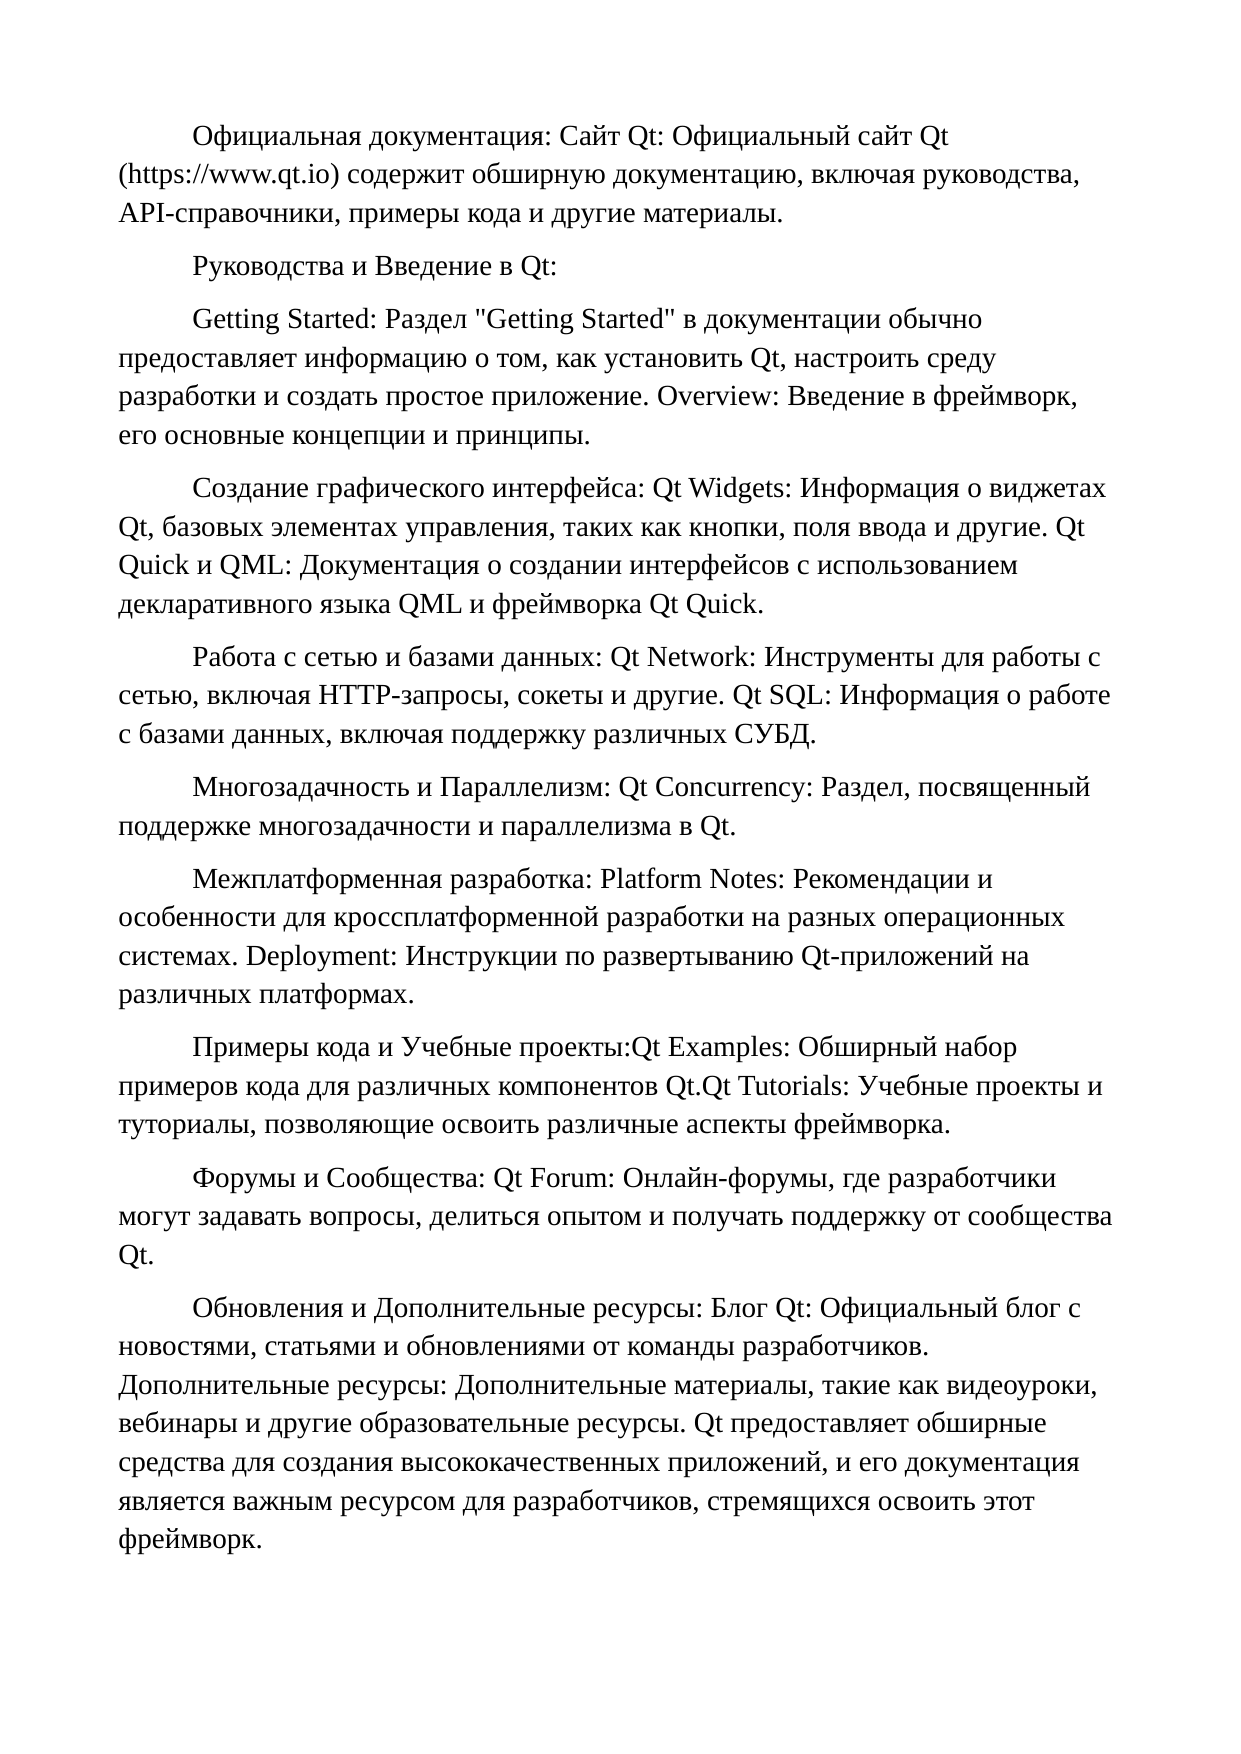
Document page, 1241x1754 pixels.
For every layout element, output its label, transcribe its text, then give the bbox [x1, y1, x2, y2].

text Getting Started: Раздел "Getting Started" в документации обычно предоставляет информацию о том, как установить Qt, настроить среду разработки и создать простое приложение. Overview: Введение в фреймворк, его основные концепции и принципы. [118, 301, 1122, 451]
text Официальная документация: Сайт Qt: Официальный сайт Qt (https://www.qt.io) содержит обширную документацию, включая руководства, API-справочники, примеры кода и другие материалы. [118, 118, 1122, 229]
text Обновления и Дополнительные ресурсы: Блог Qt: Официальный блог с новостями, статьями и обновлениями от команды разработчиков. Дополнительные ресурсы: Дополнительные материалы, такие как видеоуроки, вебинары и другие образовательные ресурсы. Qt предоставляет обширные средства для создания высококачественных приложений, и его документация является важным ресурсом для разработчиков, стремящихся освоить этот фреймворк. [118, 1290, 1122, 1555]
text Примеры кода и Учебные проекты:Qt Examples: Обширный набор примеров кода для различных компонентов Qt.Qt Tutorials: Учебные проекты и туториалы, позволяющие освоить различные аспекты фреймворка. [118, 1029, 1122, 1140]
text Создание графического интерфейса: Qt Widgets: Информация о виджетах Qt, базовых элементах управления, таких как кнопки, поля ввода и другие. Qt Quick и QML: Документация о создании интерфейсов с использованием декларативного языка QML и фреймворка Qt Quick. [118, 470, 1122, 619]
text Межплатформенная разработка: Platform Notes: Рекомендации и особенности для кроссплатформенной разработки на разных операционных системах. Deployment: Инструкции по развертыванию Qt-приложений на различных платформах. [118, 861, 1122, 1010]
text Руководства и Введение в Qt: [118, 248, 1122, 282]
text Работа с сетью и базами данных: Qt Network: Инструменты для работы с сетью, включая HTTP-запросы, сокеты и другие. Qt SQL: Информация о работе с базами данных, включая поддержку различных СУБД. [118, 639, 1122, 749]
text Форумы и Сообщества: Qt Forum: Онлайн-форумы, где разработчики могут задавать вопросы, делиться опытом и получать поддержку от сообщества Qt. [118, 1160, 1122, 1270]
text Многозадачность и Параллелизм: Qt Concurrency: Раздел, посвященный поддержке многозадачности и параллелизма в Qt. [118, 769, 1122, 841]
